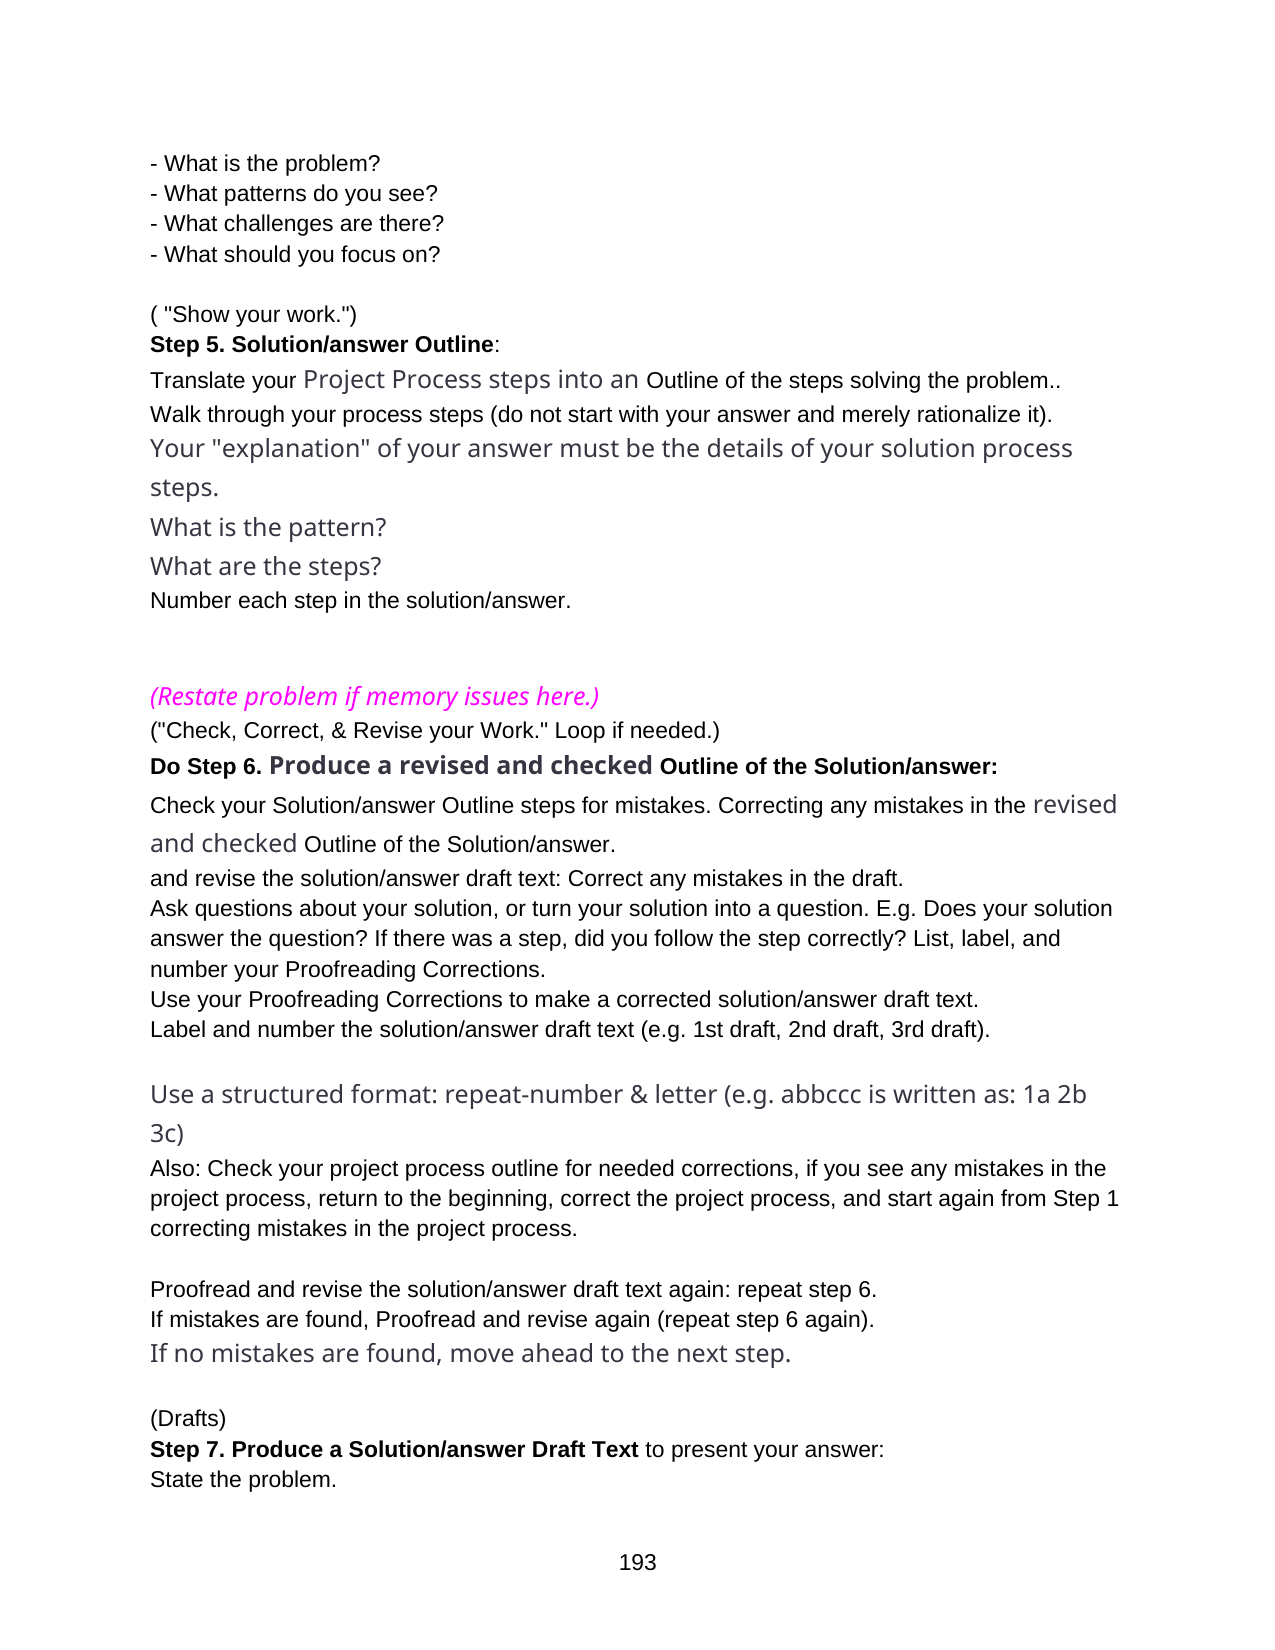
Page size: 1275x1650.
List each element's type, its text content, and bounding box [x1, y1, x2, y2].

text Step 5. Solution/answer Outline: [150, 331, 1125, 358]
text Use your Proofreading Corrections to make a corrected solution/answer draft text. [150, 986, 1125, 1012]
text ("Check, Correct, & Revise your Work." Loop if needed.) [150, 717, 1125, 744]
text State the problem. [150, 1466, 1125, 1492]
text Check your Solution/answer Outline steps for mistakes. Correcting any mistakes in the revised and checked Outline of the Solution/answer. [150, 787, 1125, 860]
text If mistakes are found, Proofread and revise again (repeat step 6 again). [150, 1306, 1125, 1332]
text and revise the solution/answer draft text: Correct any mistakes in the draft. [150, 865, 1125, 891]
text - What should you focus on? [150, 241, 1125, 267]
text Translate your Project Process steps into an Outline of the steps solving the problem.. [150, 361, 1125, 396]
text ( "Show your work.") [150, 301, 1125, 327]
text What are the steps? [150, 548, 1125, 582]
text Your "explanation" of your answer must be the details of your solution process steps. [150, 431, 1125, 504]
text - What patterns do you see? [150, 180, 1125, 207]
text - What is the problem? [150, 150, 1125, 176]
text If no mistakes are found, move ahead to the next step. [150, 1336, 1125, 1370]
text Number each step in the solution/answer. [150, 587, 1125, 614]
text Also: Check your project process outline for needed corrections, if you see any mistakes in the project process, return to the beginning, correct the project process, and start again from Step 1 correcting mistakes in the project process. [150, 1155, 1125, 1242]
text Do Step 6. Produce a revised and checked Outline of the Solution/answer: [150, 747, 1125, 782]
text Proofread and revise the solution/answer draft text again: repeat step 6. [150, 1276, 1125, 1302]
text Use a structured format: repeat-number & letter (e.g. abbccc is written as: 1a 2b 3c) [150, 1076, 1125, 1150]
text - What challenges are there? [150, 210, 1125, 237]
text Step 7. Produce a Solution/answer Draft Text to present your answer: [150, 1436, 1125, 1462]
text What is the pattern? [150, 509, 1125, 543]
text Label and number the solution/answer draft text (e.g. 1st draft, 2nd draft, 3rd draft). [150, 1016, 1125, 1042]
text (Drafts) [150, 1405, 1125, 1432]
text Ask questions about your solution, or turn your solution into a question. E.g. Does your solution answer the question? If there was a step, did you follow the step correctly? List, label, and number your Proofreading Corrections. [150, 895, 1125, 982]
text (Restate problem if memory issues here.) [150, 678, 1125, 712]
text Walk through your process steps (do not start with your answer and merely rationalize it). [150, 401, 1125, 427]
